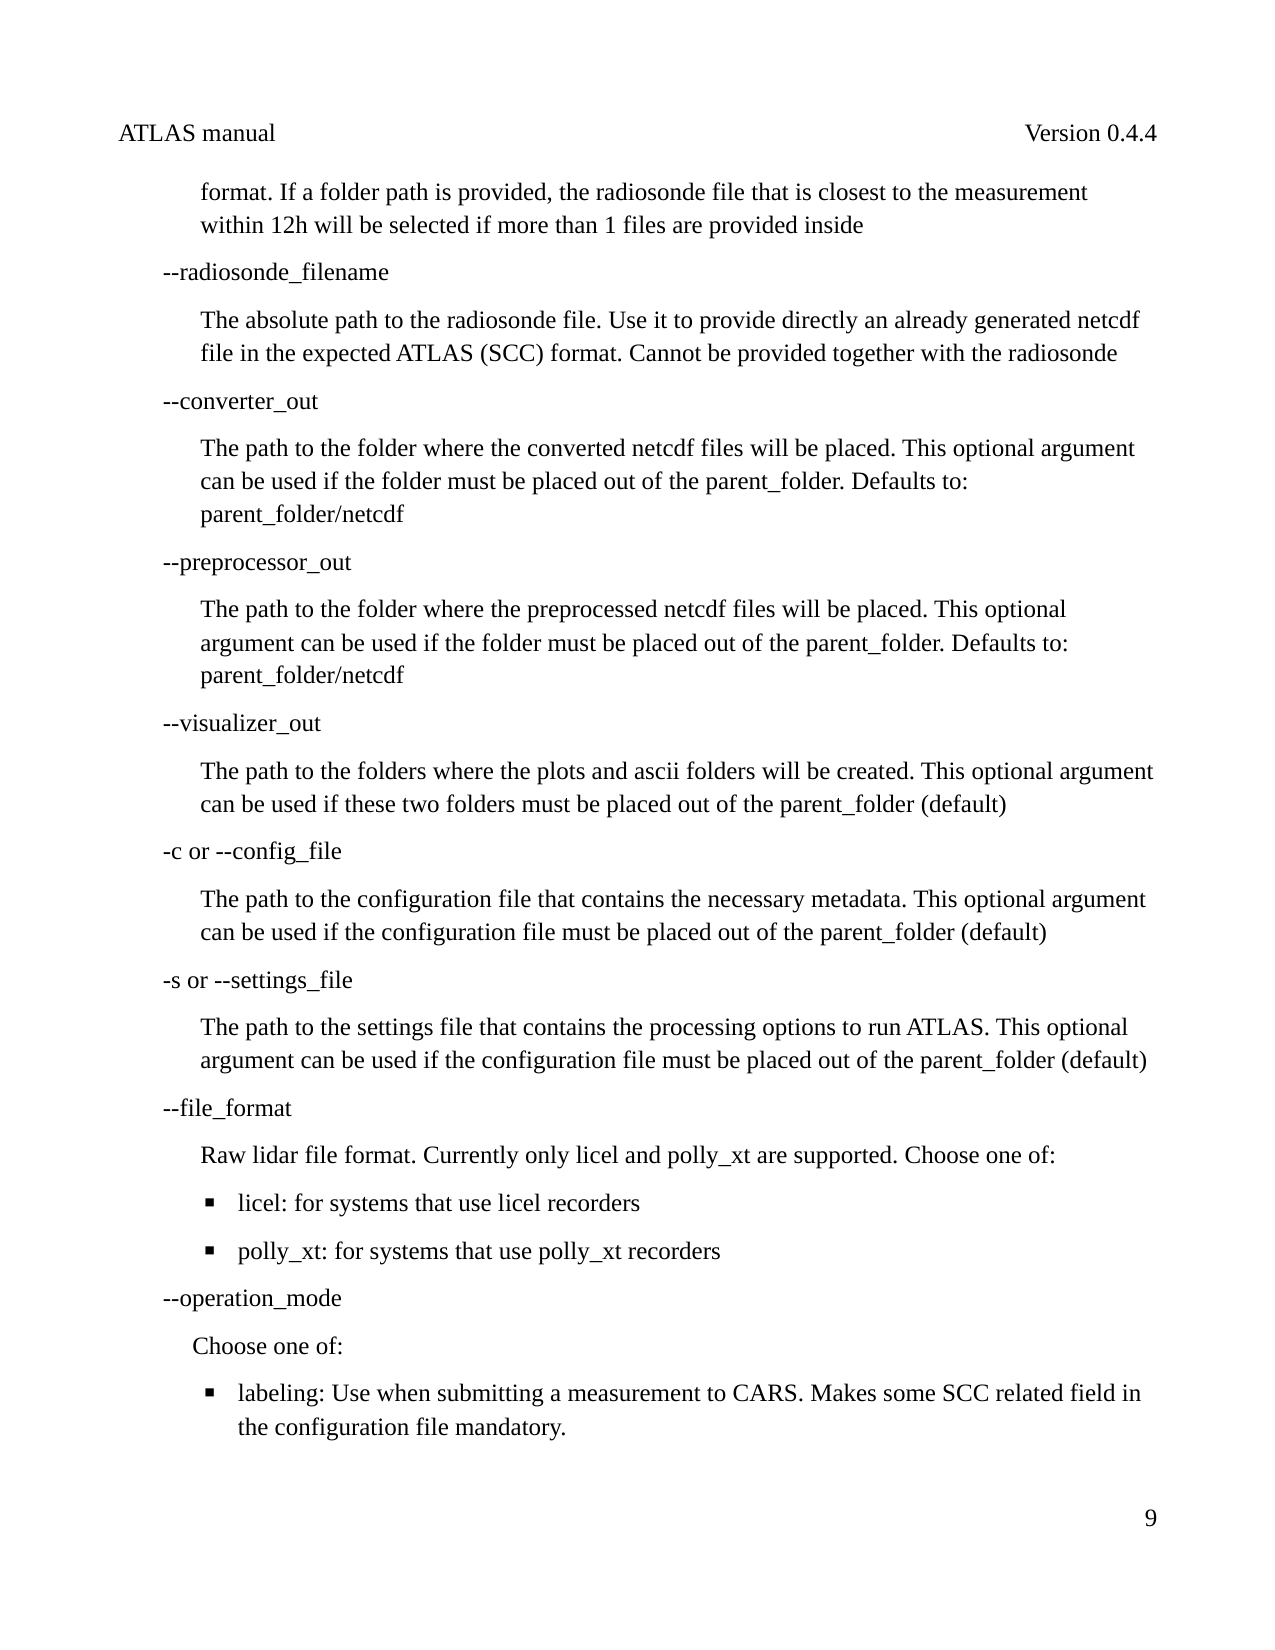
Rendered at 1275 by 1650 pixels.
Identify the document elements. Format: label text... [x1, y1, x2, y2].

list -s or --settings_file [125, 965, 1157, 993]
list -c or --config_file [125, 836, 1157, 865]
list The path to the folder where the converted netcdf files will be placed. This optional argument can be used if the folder must be placed out of the parent_folder. Defaults to: parent_folder/netcdf [163, 433, 1157, 528]
list format. If a folder path is provided, the radiosonde file that is closest to the measurement within 12h will be selected if more than 1 files are provided inside [163, 177, 1157, 239]
list polly_xt: for systems that use polly_xt recorders [200, 1236, 1157, 1264]
list --radiosonde_filename [125, 257, 1157, 286]
list --converter_out [125, 386, 1157, 414]
list --file_format [125, 1093, 1157, 1122]
list --preprocessor_out [125, 547, 1157, 576]
list licel: for systems that use licel recorders [200, 1188, 1157, 1217]
list The path to the configuration file that contains the necessary metadata. This optional argument can be used if the configuration file must be placed out of the parent_folder (default) [163, 884, 1157, 946]
text Choose one of: [118, 1331, 1157, 1360]
list The path to the settings file that contains the processing options to run ATLAS. This optional argument can be used if the configuration file must be placed out of the parent_folder (default) [163, 1012, 1157, 1074]
list The path to the folders where the plots and ascii folders will be created. This optional argument can be used if these two folders must be placed out of the parent_folder (default) [163, 756, 1157, 818]
list The absolute path to the radiosonde file. Use it to provide directly an already generated netcdf file in the expected ATLAS (SCC) format. Cannot be provided together with the radiosonde [163, 305, 1157, 367]
list labeling: Use when submitting a measurement to CARS. Makes some SCC related field in the configuration file mandatory. [200, 1378, 1157, 1440]
list Raw lidar file format. Currently only licel and polly_xt are supported. Choose one of: [163, 1141, 1157, 1169]
list --visualizer_out [125, 708, 1157, 737]
list The path to the folder where the preprocessed netcdf files will be placed. This optional argument can be used if the folder must be placed out of the parent_folder. Defaults to: parent_folder/netcdf [163, 594, 1157, 689]
list --operation_mode [125, 1283, 1157, 1312]
